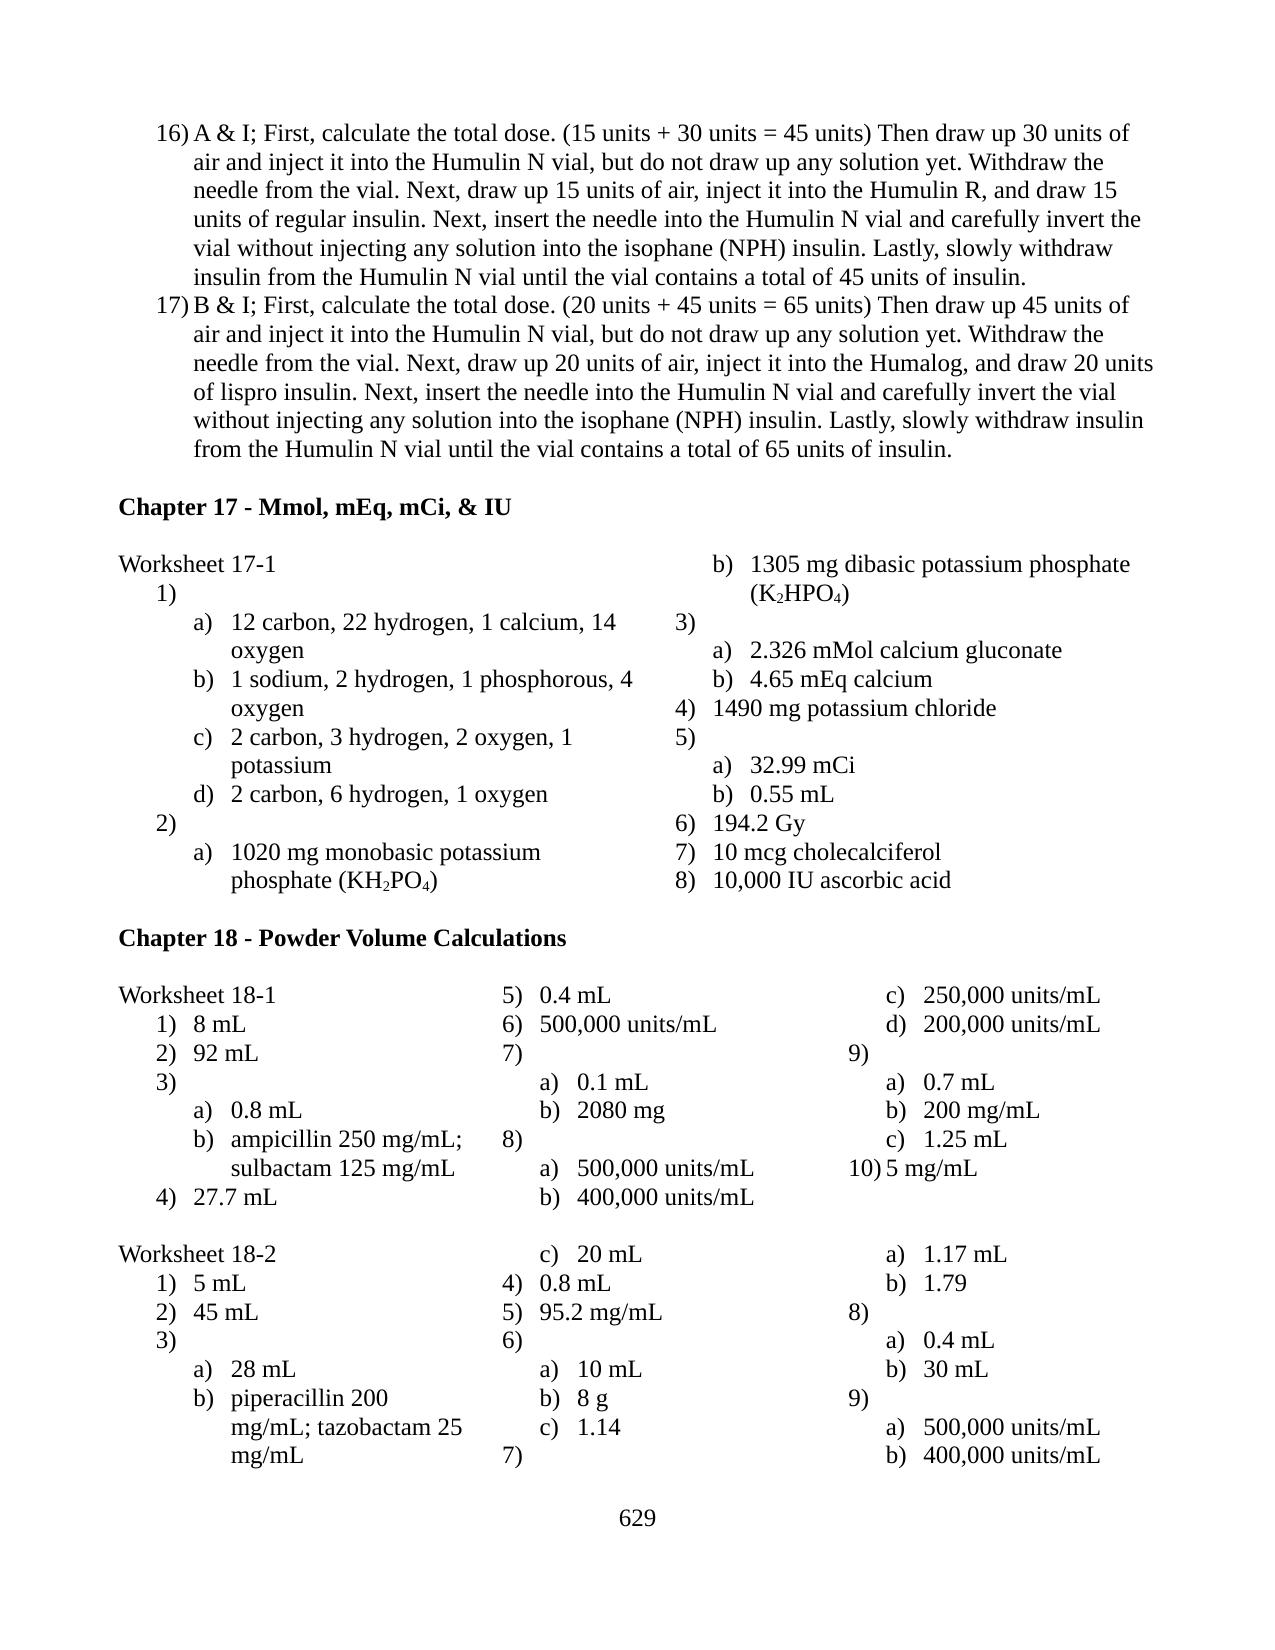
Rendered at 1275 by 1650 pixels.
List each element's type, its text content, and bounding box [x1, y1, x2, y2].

text Worksheet 18-2 [118, 1239, 464, 1268]
list 0.4 mL [886, 1326, 1157, 1354]
list 12 carbon, 22 hydrogen, 1 calcium, 14 oxygen [193, 607, 637, 664]
list 5 mL [156, 1268, 464, 1297]
list 1490 mg potassium chloride [675, 693, 1157, 722]
list piperacillin 200 mg/mL; tazobactam 25 mg/mL [193, 1383, 464, 1469]
list 2080 mg [539, 1096, 811, 1124]
list 28 mL [193, 1354, 464, 1383]
list B & I; First, calculate the total dose. (20 units + 45 units = 65 units) Then draw up 45 units of air and inject it into the Humulin N vial, but do not draw up any solution yet. Withdraw the needle from the vial. Next, draw up 20 units of air, inject it into the Humalog, and draw 20 units of lispro insulin. Next, insert the needle into the Humulin N vial and carefully invert the vial without injecting any solution into the isophane (NPH) insulin. Lastly, slowly withdraw insulin from the Humulin N vial until the vial contains a total of 65 units of insulin. [156, 291, 1157, 463]
list 4.65 mEq calcium [712, 664, 1157, 693]
list 1020 mg monobasic potassium phosphate (KH2PO4) [193, 837, 637, 894]
list 1 sodium, 2 hydrogen, 1 phosphorous, 4 oxygen [193, 664, 637, 722]
list 0.1 mL [539, 1067, 811, 1096]
text Worksheet 17-1 [118, 549, 637, 578]
list 1305 mg dibasic potassium phosphate (K2HPO4) [712, 549, 1157, 607]
list 8 mL [156, 1009, 464, 1038]
list 400,000 units/mL [539, 1182, 811, 1211]
list 45 mL [156, 1297, 464, 1326]
list 92 mL [156, 1038, 464, 1067]
list 1.17 mL [886, 1239, 1157, 1268]
list 500,000 units/mL [502, 1009, 811, 1038]
list 5 mg/mL [848, 1153, 1157, 1182]
list 500,000 units/mL [886, 1412, 1157, 1441]
list 194.2 Gy [675, 808, 1157, 837]
list 95.2 mg/mL [502, 1297, 811, 1326]
list 0.7 mL [886, 1067, 1157, 1096]
list 27.7 mL [156, 1182, 464, 1211]
list 10 mL [539, 1354, 811, 1383]
list 0.8 mL [502, 1268, 811, 1297]
list 32.99 mCi [712, 751, 1157, 779]
list 0.4 mL [502, 981, 811, 1009]
list 200,000 units/mL [886, 1009, 1157, 1038]
list 1.14 [539, 1412, 811, 1441]
text Worksheet 18-1 [118, 981, 464, 1009]
list 200 mg/mL [886, 1096, 1157, 1124]
list 10 mcg cholecalciferol [675, 837, 1157, 866]
list 0.8 mL [193, 1096, 464, 1124]
list 1.79 [886, 1268, 1157, 1297]
list 2 carbon, 3 hydrogen, 2 oxygen, 1 potassium [193, 722, 637, 779]
list 250,000 units/mL [886, 981, 1157, 1009]
list 500,000 units/mL [539, 1153, 811, 1182]
list ampicillin 250 mg/mL; sulbactam 125 mg/mL [193, 1124, 464, 1182]
list 2.326 mMol calcium gluconate [712, 636, 1157, 664]
list 400,000 units/mL [886, 1441, 1157, 1469]
list 30 mL [886, 1354, 1157, 1383]
list A & I; First, calculate the total dose. (15 units + 30 units = 45 units) Then draw up 30 units of air and inject it into the Humulin N vial, but do not draw up any solution yet. Withdraw the needle from the vial. Next, draw up 15 units of air, inject it into the Humulin R, and draw 15 units of regular insulin. Next, insert the needle into the Humulin N vial and carefully invert the vial without injecting any solution into the isophane (NPH) insulin. Lastly, slowly withdraw insulin from the Humulin N vial until the vial contains a total of 45 units of insulin. [156, 118, 1157, 291]
text Chapter 17 - Mmol, mEq, mCi, & IU [118, 492, 1157, 521]
list 1.25 mL [886, 1124, 1157, 1153]
list 0.55 mL [712, 779, 1157, 808]
list 10,000 IU ascorbic acid [675, 866, 1157, 894]
list 20 mL [539, 1239, 811, 1268]
list 2 carbon, 6 hydrogen, 1 oxygen [193, 779, 637, 808]
text Chapter 18 - Powder Volume Calculations [118, 923, 1157, 952]
list 8 g [539, 1383, 811, 1412]
